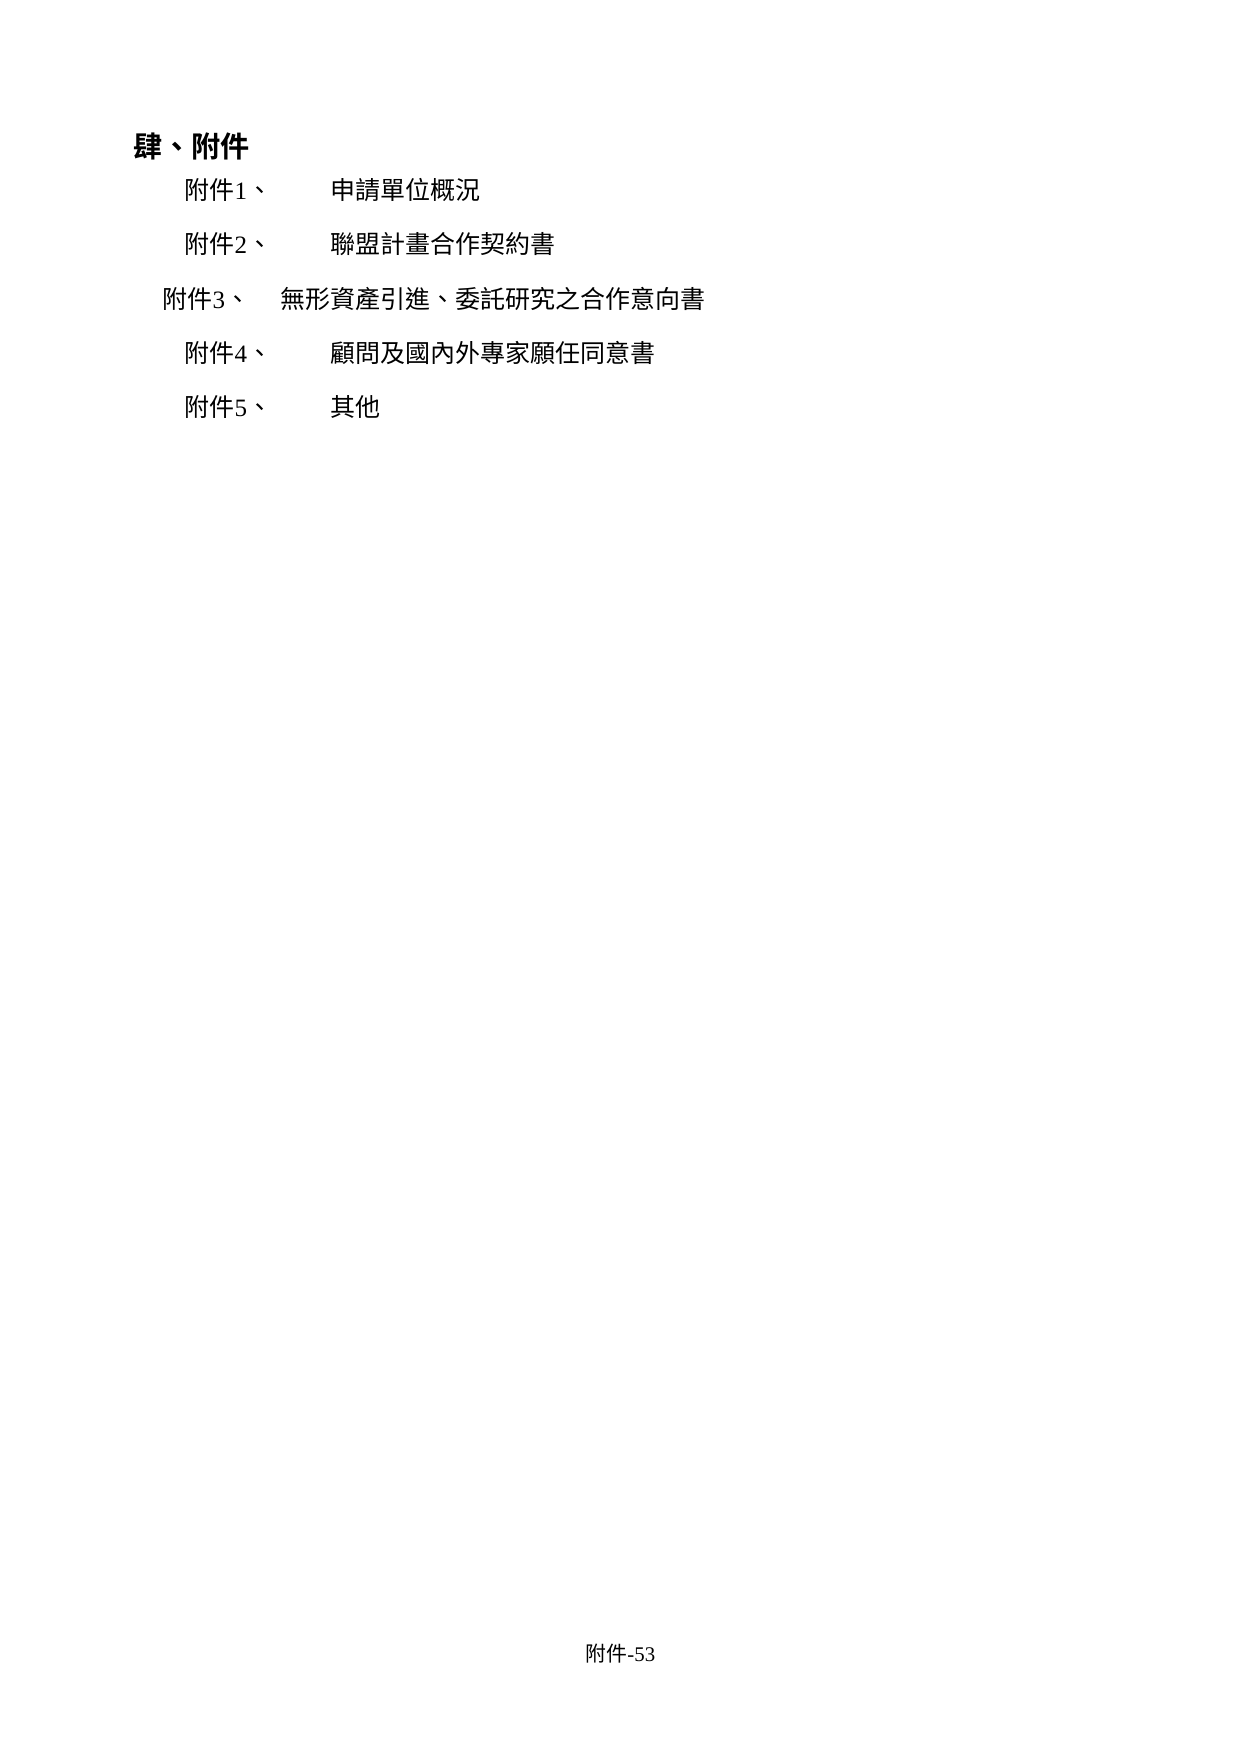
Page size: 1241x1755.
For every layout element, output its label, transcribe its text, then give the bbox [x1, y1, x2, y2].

list 顧問及國內外專家願任同意書 [184, 329, 1107, 371]
list 申請單位概況 [184, 166, 1107, 208]
list 聯盟計畫合作契約書 [184, 221, 1107, 262]
list 其他 [184, 383, 1107, 425]
list 無形資產引進、委託研究之合作意向書 [162, 275, 1107, 316]
text 肆、附件 [133, 124, 1107, 166]
